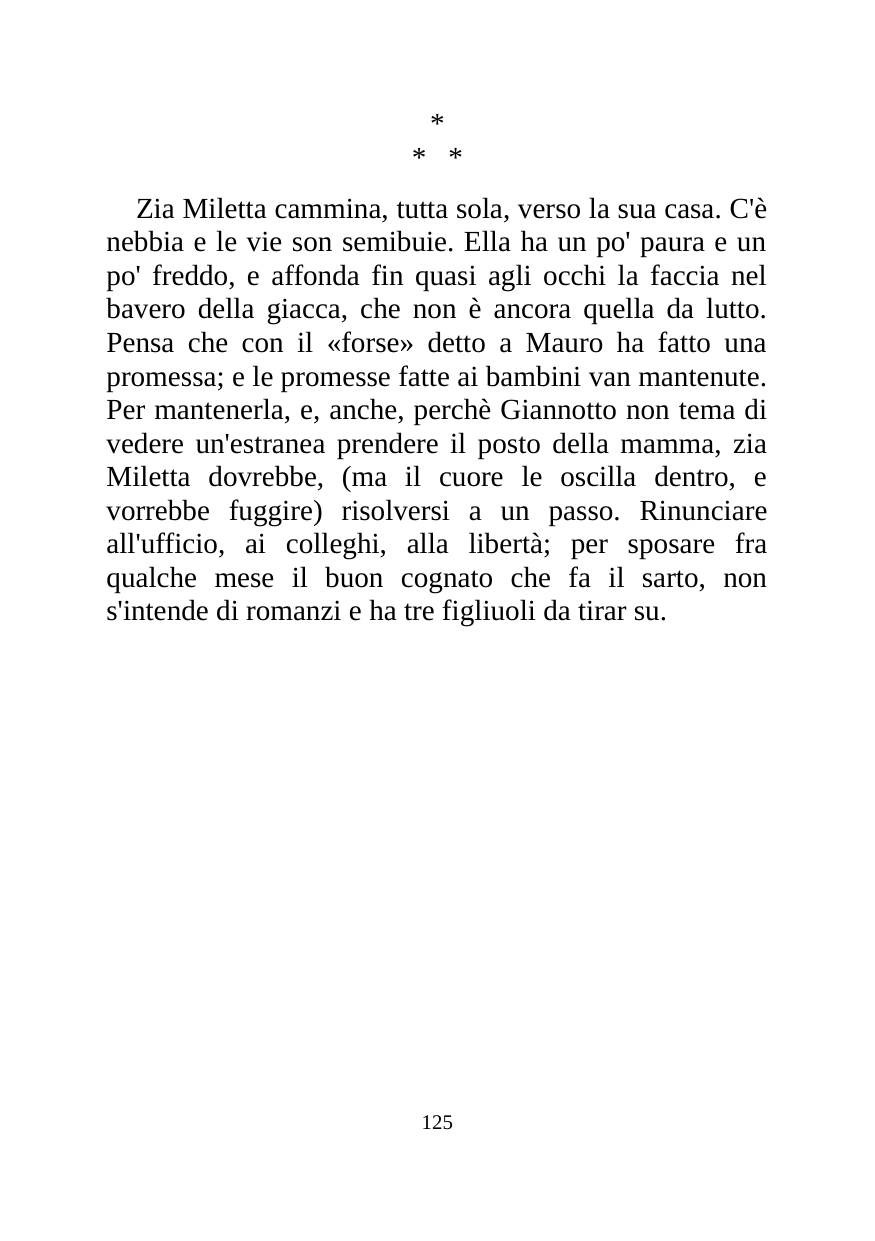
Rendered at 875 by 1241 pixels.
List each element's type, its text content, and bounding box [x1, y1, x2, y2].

text * * * [106, 106, 768, 173]
text Zia Miletta cammina, tutta sola, verso la sua casa. C'è nebbia e le vie son semibuie. Ella ha un po' paura e un po' freddo, e affonda fin quasi agli occhi la faccia nel bavero della giacca, che non è ancora quella da lutto. Pensa che con il «forse» detto a Mauro ha fatto una promessa; e le promesse fatte ai bambini van mantenute. Per mantenerla, e, anche, perchè Giannotto non tema di vedere un'estranea prendere il posto della mamma, zia Miletta dovrebbe, (ma il cuore le oscilla dentro, e vorrebbe fuggire) risolversi a un passo. Rinunciare all'ufficio, ai colleghi, alla libertà; per sposare fra qualche mese il buon cognato che fa il sarto, non s'intende di romanzi e ha tre figliuoli da tirar su. [106, 191, 768, 627]
